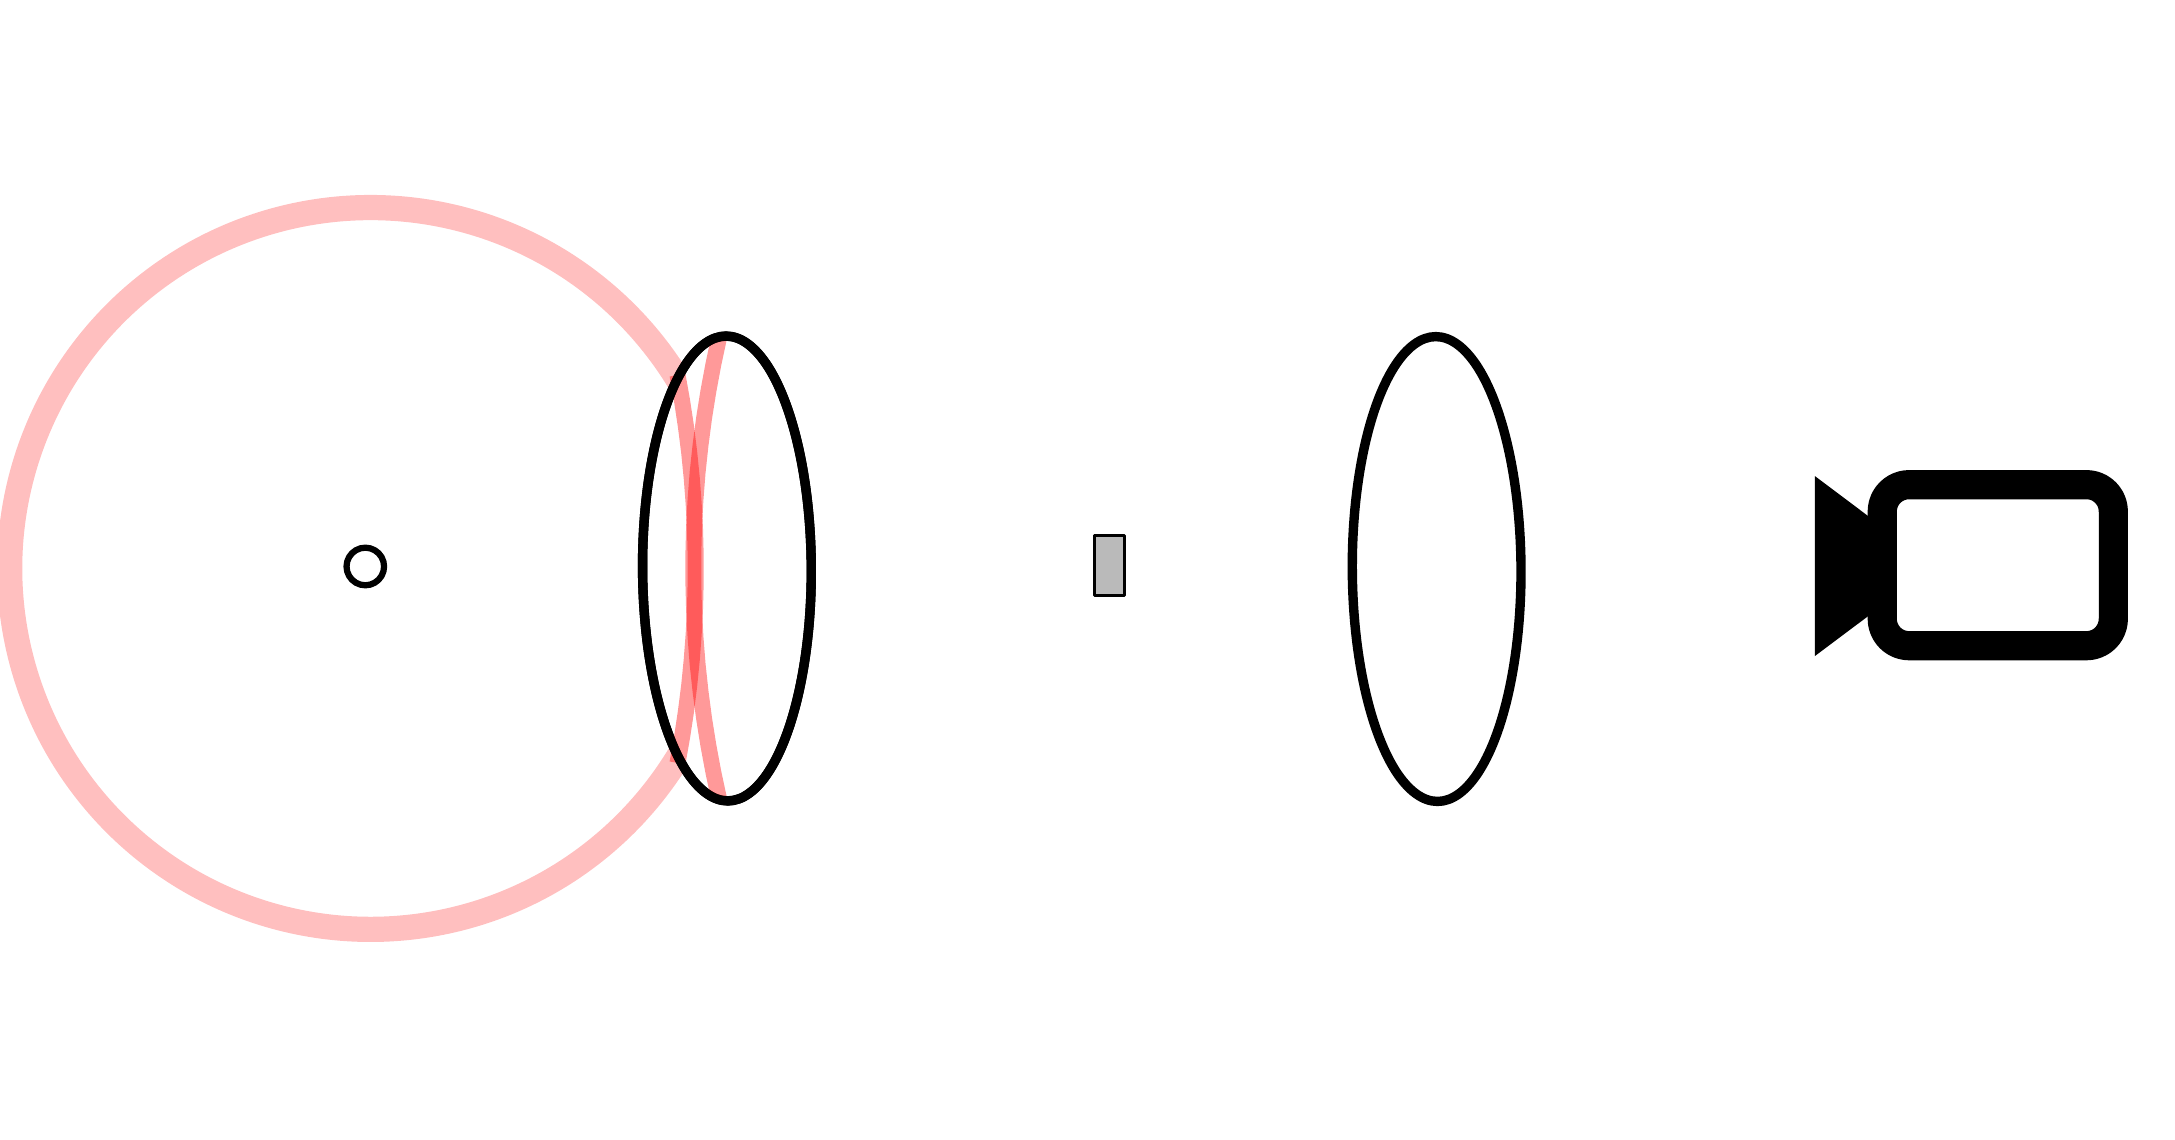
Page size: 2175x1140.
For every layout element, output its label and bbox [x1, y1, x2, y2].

text_box [648, 341, 806, 796]
text_box [1352, 336, 1522, 802]
text_box [0, 194, 682, 942]
text_box [1094, 535, 1125, 596]
text_box [1814, 476, 1875, 657]
text_box [1882, 484, 2114, 646]
